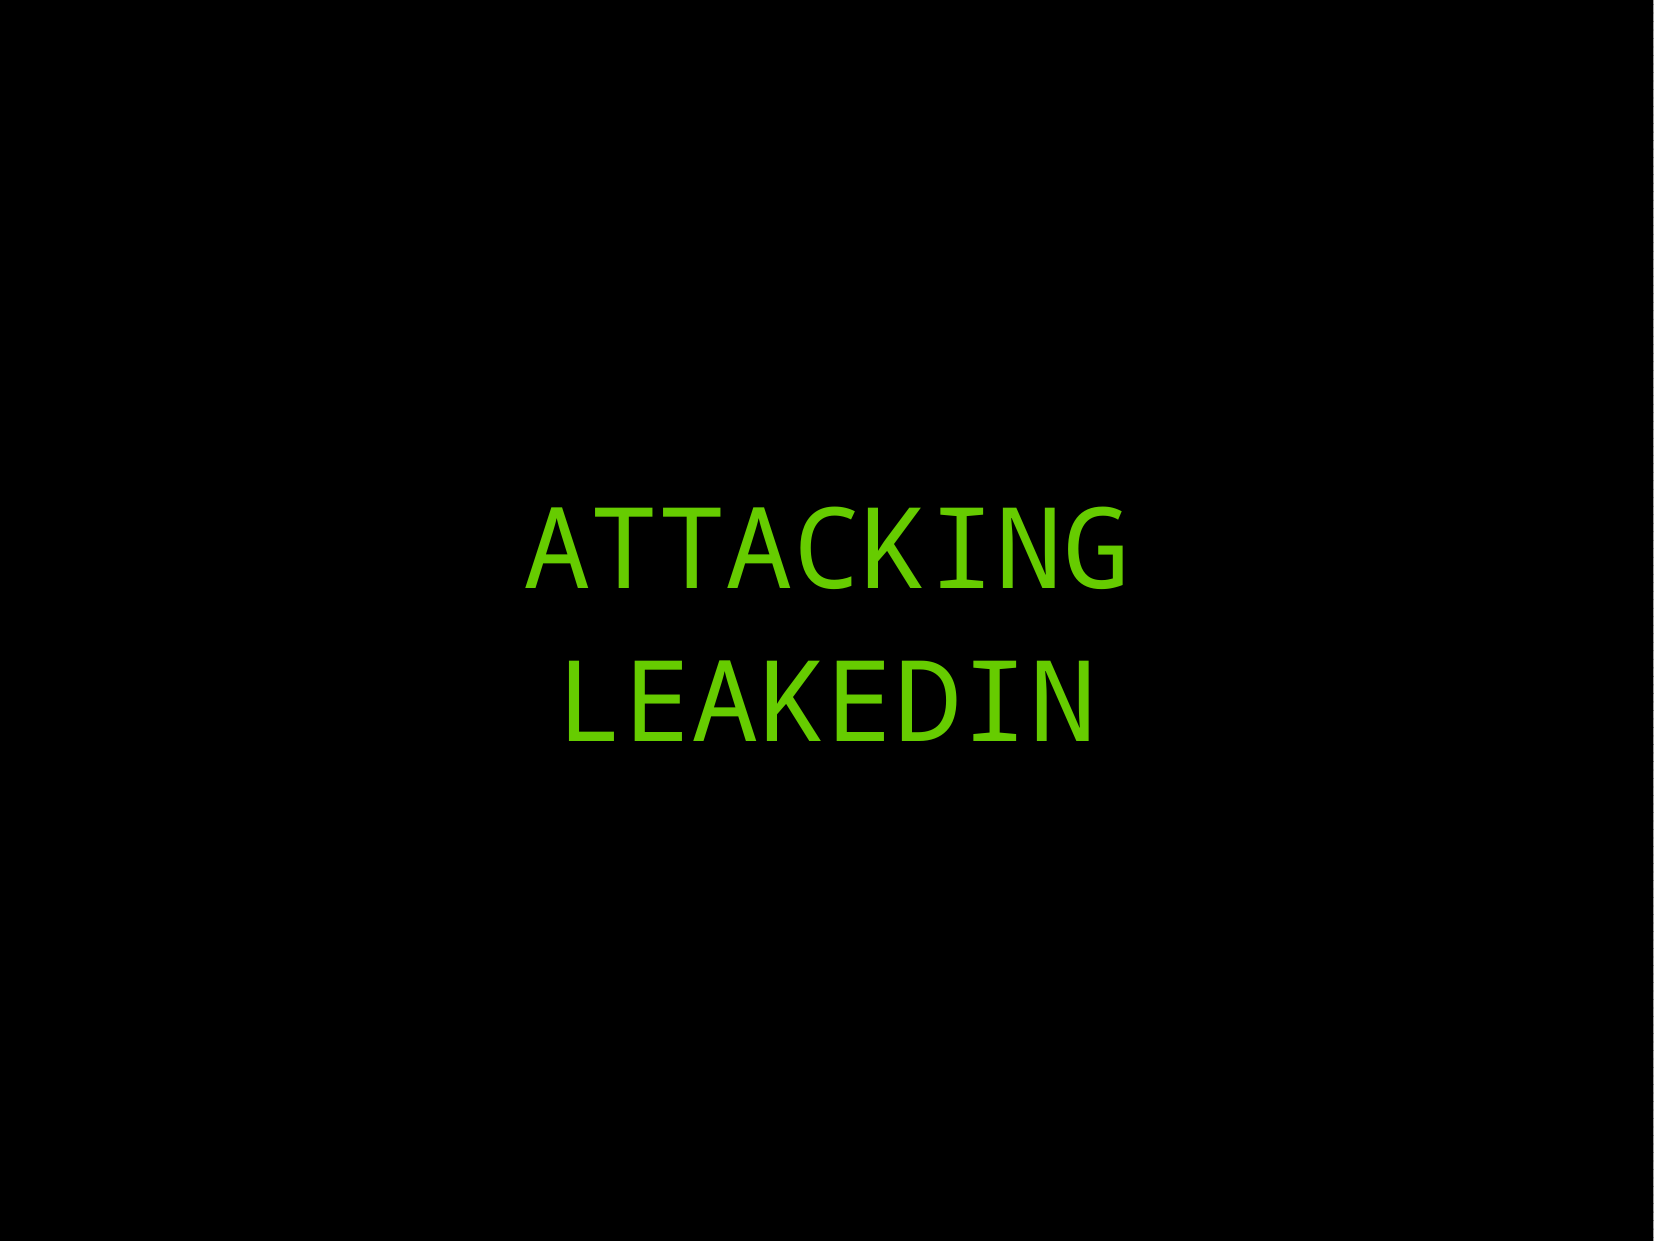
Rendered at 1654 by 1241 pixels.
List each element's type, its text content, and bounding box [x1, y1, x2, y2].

title ATTACKING LEAKEDIN [0, 0, 1654, 1241]
